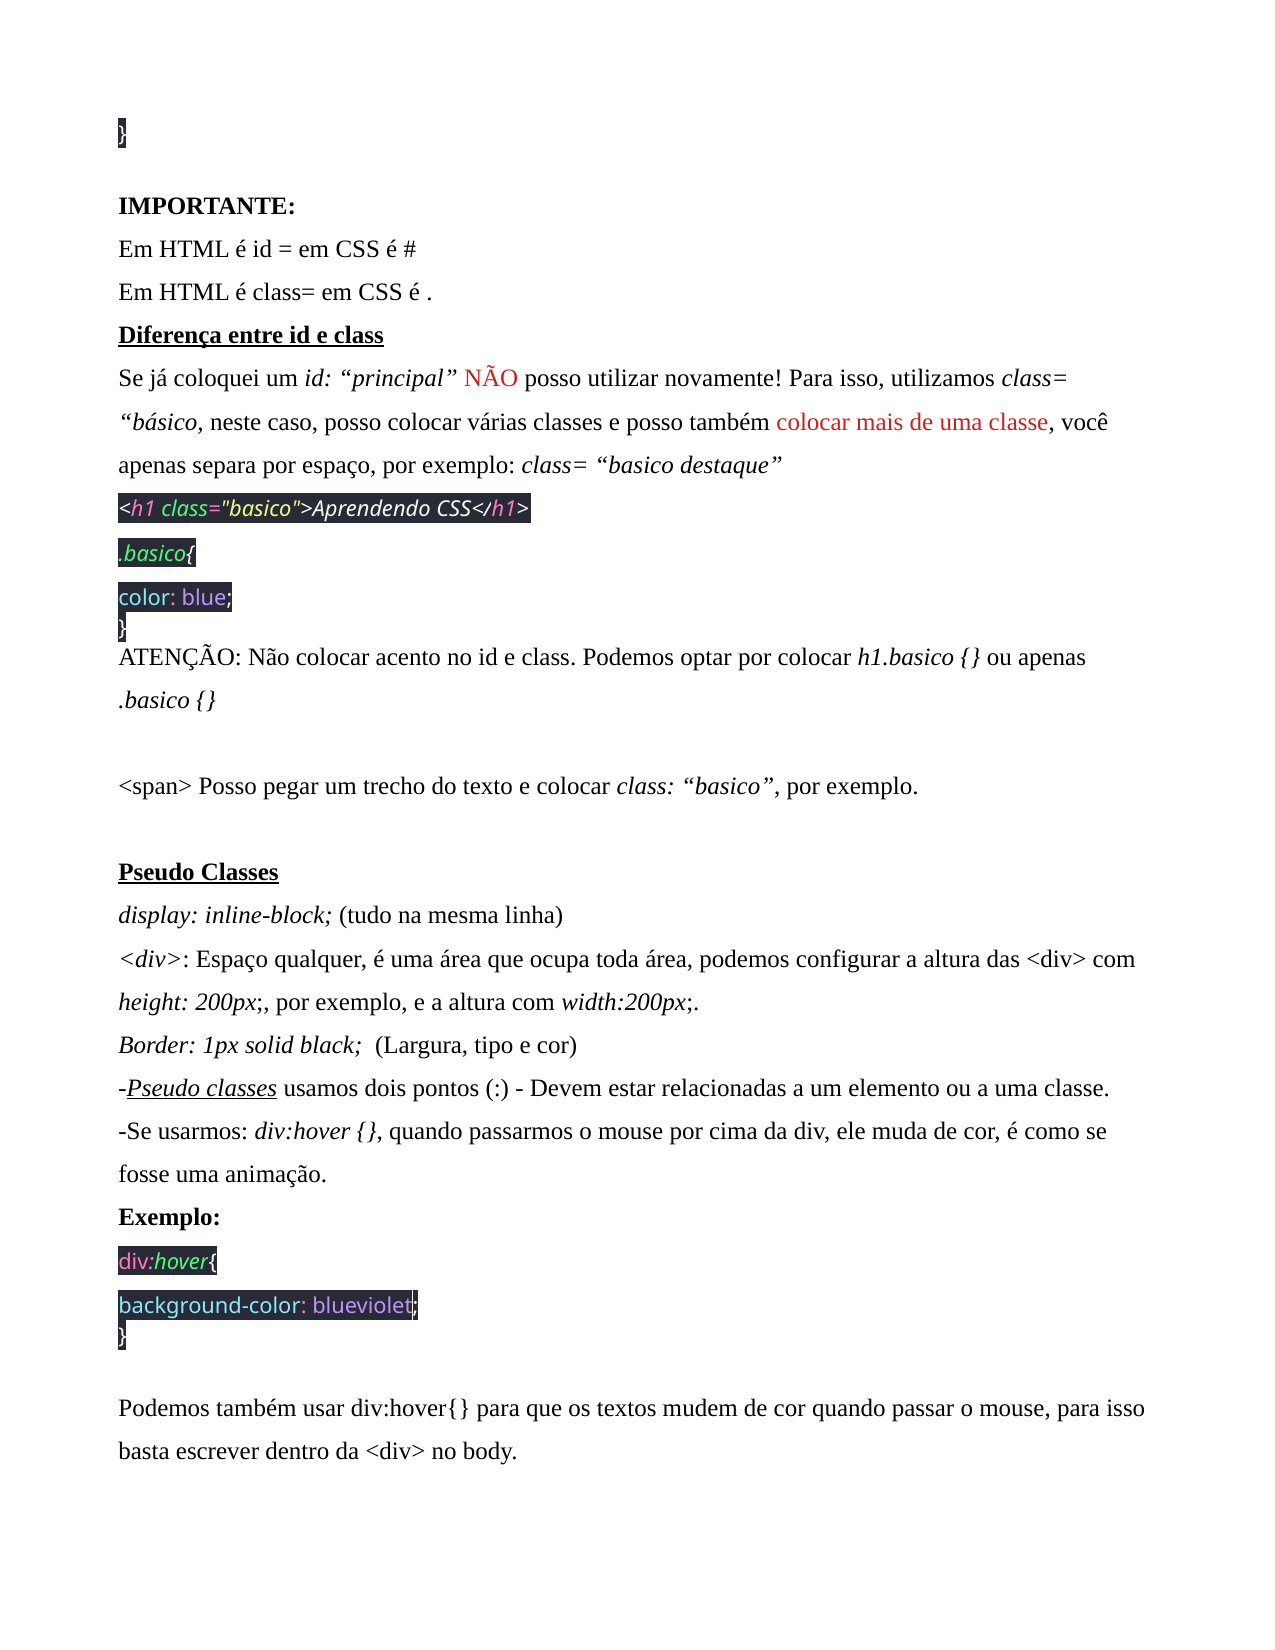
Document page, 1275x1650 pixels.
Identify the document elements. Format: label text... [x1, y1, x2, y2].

text Diferença entre id e class [118, 320, 1157, 349]
text Exemplo: [118, 1202, 1157, 1231]
text <div>: Espaço qualquer, é uma área que ocupa toda área, podemos configurar a altura das <div> com height: 200px;, por exemplo, e a altura com width:200px;. [118, 944, 1157, 1016]
text Em HTML é id = em CSS é # [118, 234, 1157, 263]
text } [118, 118, 1157, 148]
text Border: 1px solid black; (Largura, tipo e cor) [118, 1030, 1157, 1059]
text color: blue; [118, 582, 1157, 612]
text Podemos também usar div:hover{} para que os textos mudem de cor quando passar o mouse, para isso basta escrever dentro da <div> no body. [118, 1393, 1157, 1465]
text .basico{ [118, 538, 1157, 567]
text <h1 class="basico">Aprendendo CSS</h1> [118, 493, 1157, 523]
text Em HTML é class= em CSS é . [118, 277, 1157, 306]
text } [118, 612, 1157, 642]
text -Se usarmos: div:hover {}, quando passarmos o mouse por cima da div, ele muda de cor, é como se fosse uma animação. [118, 1116, 1157, 1188]
text ATENÇÃO: Não colocar acento no id e class. Podemos optar por colocar h1.basico {} ou apenas .basico {} [118, 642, 1157, 714]
text IMPORTANTE: [118, 191, 1157, 220]
text Pseudo Classes [118, 857, 1157, 886]
text -Pseudo classes usamos dois pontos (:) - Devem estar relacionadas a um elemento ou a uma classe. [118, 1073, 1157, 1102]
text display: inline-block; (tudo na mesma linha) [118, 901, 1157, 929]
text div:hover{ [118, 1246, 1157, 1275]
text <span> Posso pegar um trecho do texto e colocar class: “basico”, por exemplo. [118, 771, 1157, 800]
text } [118, 1320, 1157, 1350]
text background-color: blueviolet; [118, 1290, 1157, 1320]
text Se já coloquei um id: “principal” NÃO posso utilizar novamente! Para isso, utilizamos class= “básico, neste caso, posso colocar várias classes e posso também colocar mais de uma classe, você apenas separa por espaço, por exemplo: class= “basico destaque” [118, 363, 1157, 478]
